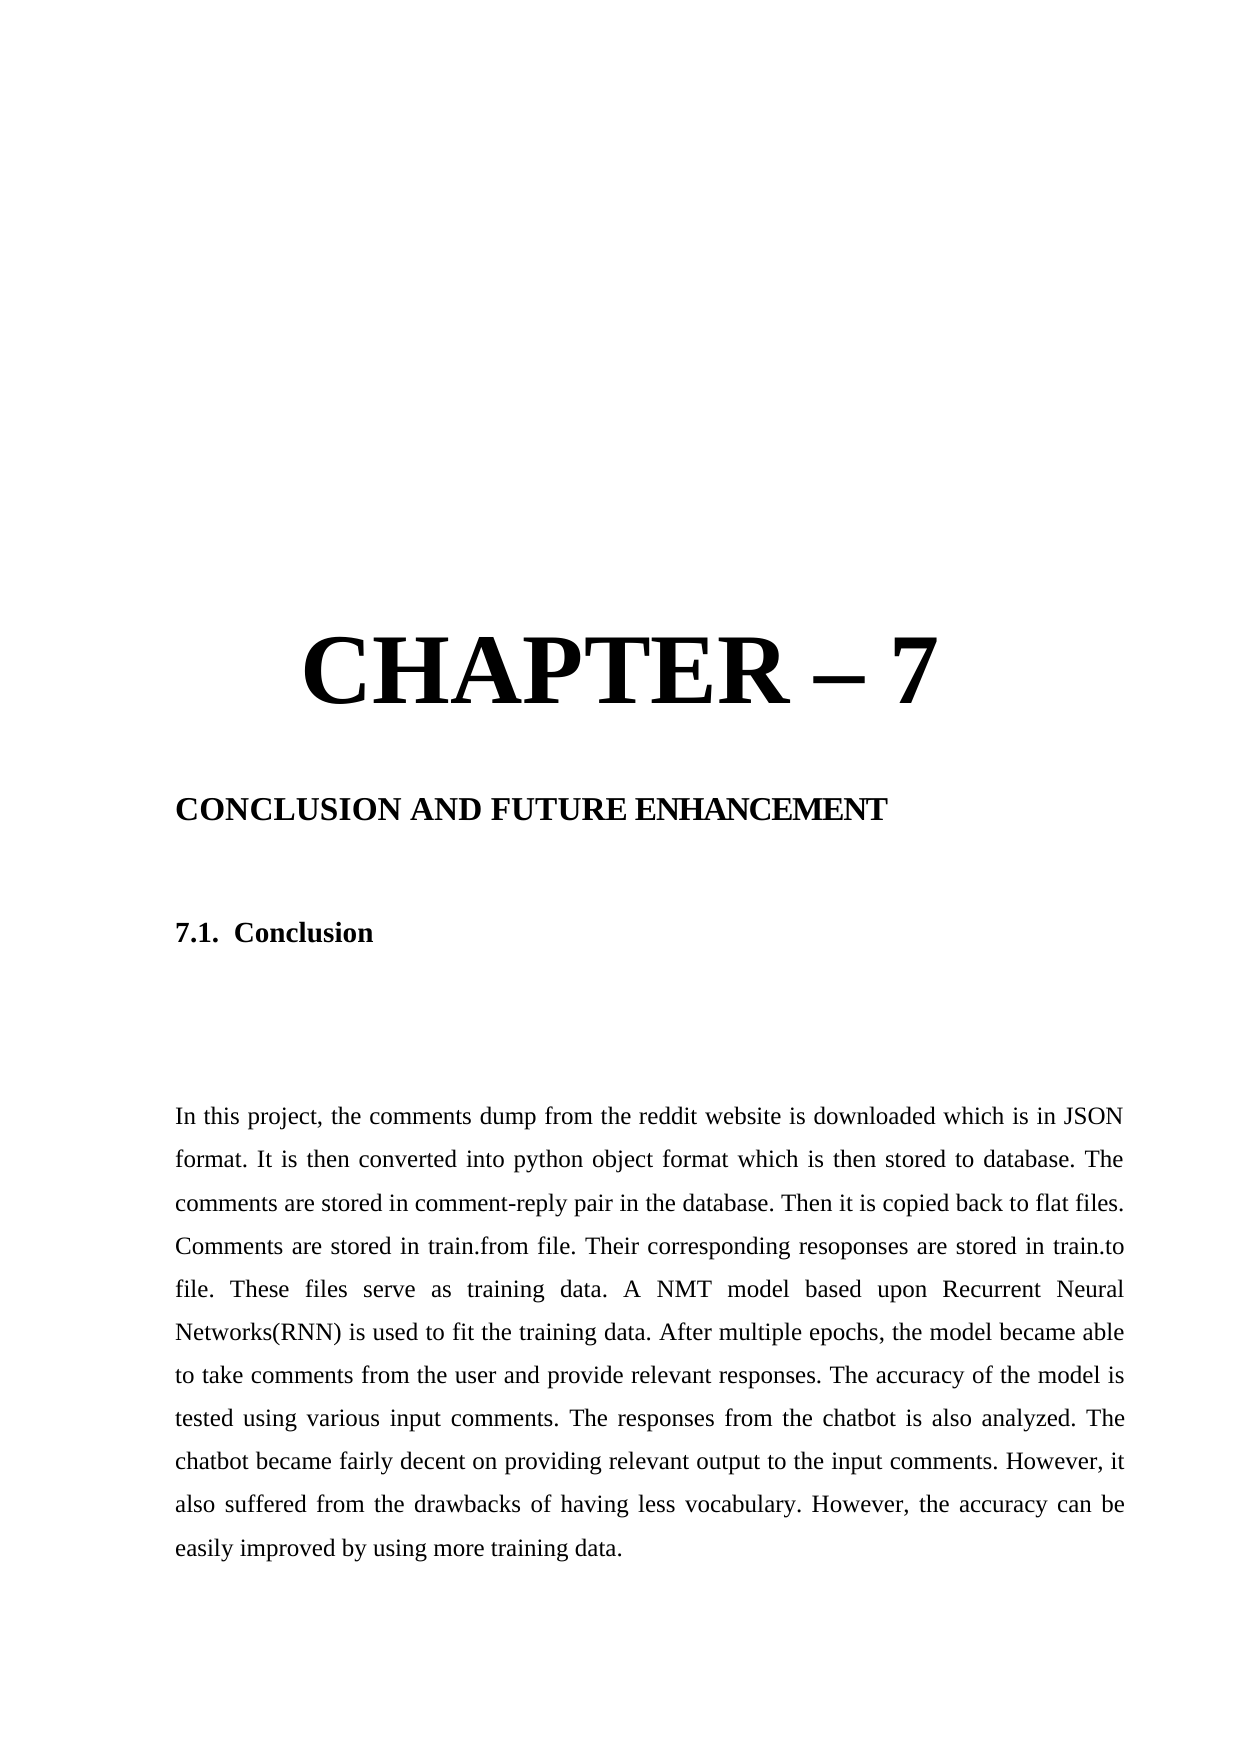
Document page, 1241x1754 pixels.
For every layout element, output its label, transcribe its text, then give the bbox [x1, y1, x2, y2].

text 7.1. Conclusion [175, 915, 1126, 949]
text In this project, the comments dump from the reddit website is downloaded which is in JSON format. It is then converted into python object format which is then stored to database. The comments are stored in comment-reply pair in the database. Then it is copied back to flat files. Comments are stored in train.from file. Their corresponding resoponses are stored in train.to file. These files serve as training data. A NMT model based upon Recurrent Neural Networks(RNN) is used to fit the training data. After multiple epochs, the model became able to take comments from the user and provide relevant responses. The accuracy of the model is tested using various input comments. The responses from the chatbot is also analyzed. The chatbot became fairly decent on providing relevant output to the input comments. However, it also suffered from the drawbacks of having less vocabulary. However, the accuracy can be easily improved by using more training data. [175, 1101, 1126, 1561]
text CONCLUSION AND FUTURE ENHANCEMENT [175, 789, 1126, 827]
text CHAPTER – 7 [301, 611, 1126, 726]
